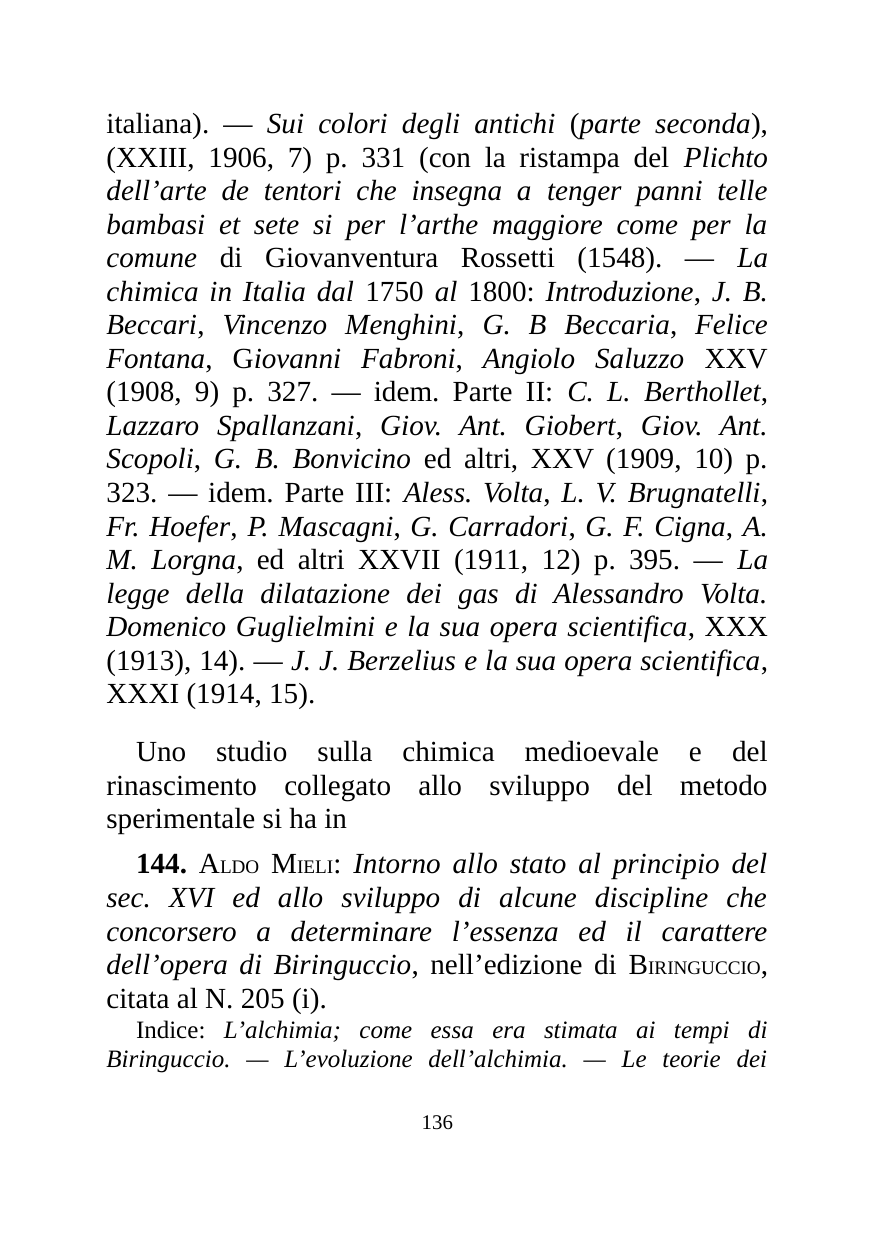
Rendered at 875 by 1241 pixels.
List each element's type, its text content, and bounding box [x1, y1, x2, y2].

text Indice: L’alchimia; come essa era stimata ai tempi di Biringuccio. — L’evoluzione dell’alchimia. — Le teorie dei [106, 1015, 768, 1072]
text Uno studio sulla chimica medioevale e del rinascimento collegato allo sviluppo del metodo sperimentale si ha in [106, 734, 768, 835]
text 144. Aldo Mieli: Intorno allo stato al principio del sec. XVI ed allo sviluppo di alcune discipline che concorsero a determinare l’essenza ed il carattere dell’opera di Biringuccio, nell’edizione di Biringuccio, citata al N. 205 (i). [106, 847, 768, 1014]
text italiana). — Sui colori degli antichi (parte seconda), (XXIII, 1906, 7) p. 331 (con la ristampa del Plichto dell’arte de tentori che insegna a tenger panni telle bambasi et sete si per l’arthe maggiore come per la comune di Giovanventura Rossetti (1548). — La chimica in Italia dal 1750 al 1800: Introduzione, J. B. Beccari, Vincenzo Menghini, G. B Beccaria, Felice Fontana, Giovanni Fabroni, Angiolo Saluzzo XXV (1908, 9) p. 327. — idem. Parte II: C. L. Berthollet, Lazzaro Spallanzani, Giov. Ant. Giobert, Giov. Ant. Scopoli, G. B. Bonvicino ed altri, XXV (1909, 10) p. 323. — idem. Parte III: Aless. Volta, L. V. Brugnatelli, Fr. Hoefer, P. Mascagni, G. Carradori, G. F. Cigna, A. M. Lorgna, ed altri XXVII (1911, 12) p. 395. — La legge della dilatazione dei gas di Alessandro Volta. Domenico Guglielmini e la sua opera scientifica, XXX (1913), 14). — J. J. Berzelius e la sua opera scientifica, XXXI (1914, 15). [106, 106, 768, 710]
